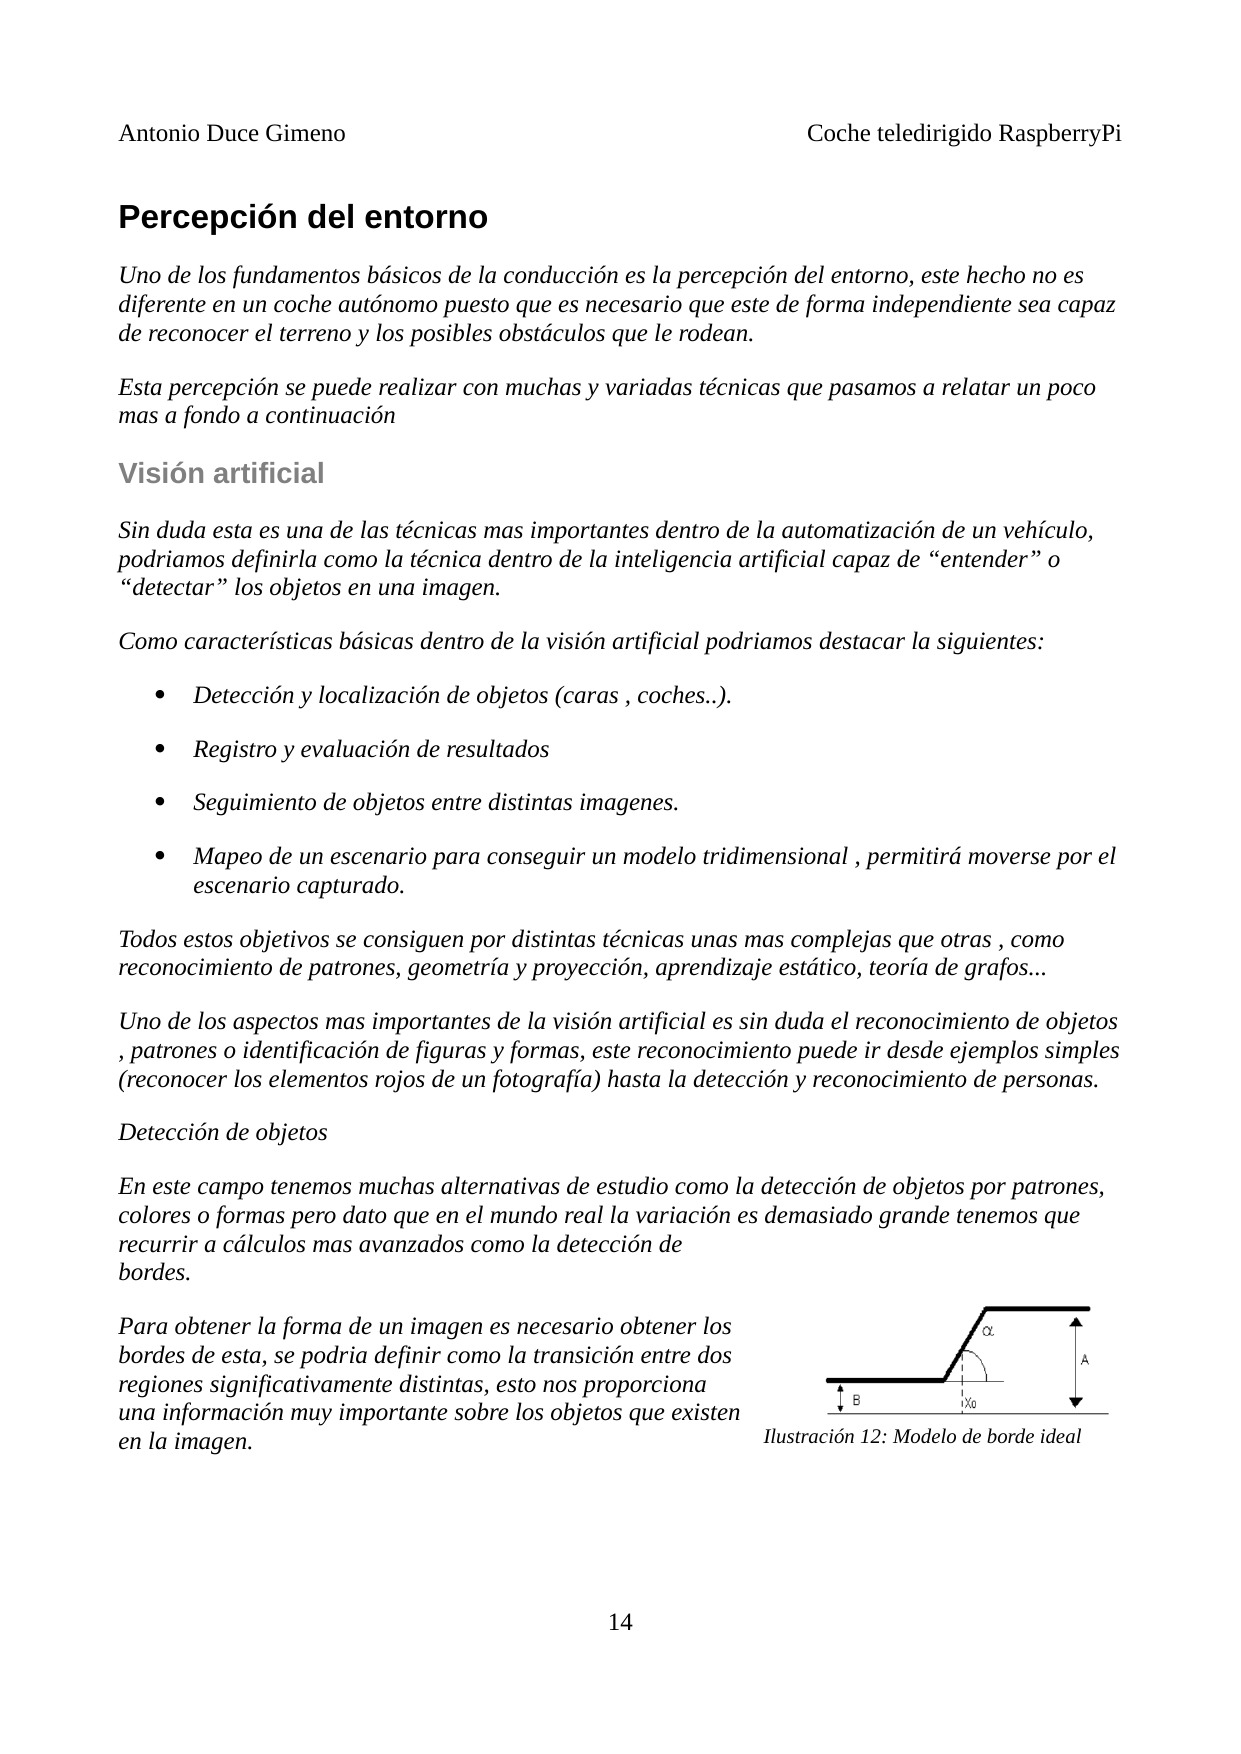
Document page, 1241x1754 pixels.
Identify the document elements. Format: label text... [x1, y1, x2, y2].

text Ilustración 12: Modelo de borde ideal [763, 1424, 1120, 1447]
subtitle Visión artificial [118, 456, 1122, 490]
text En este campo tenemos muchas alternativas de estudio como la detección de objetos por patrones, colores o formas pero dato que en el mundo real la variación es demasiado grande tenemos que recurrir a cálculos mas avanzados como la detección de bordes. [118, 1171, 1122, 1286]
text Uno de los fundamentos básicos de la conducción es la percepción del entorno, este hecho no es diferente en un coche autónomo puesto que es necesario que este de forma independiente sea capaz de reconocer el terreno y los posibles obstáculos que le rodean. [118, 261, 1122, 347]
text Esta percepción se puede realizar con muchas y variadas técnicas que pasamos a relatar un poco mas a fondo a continuación [118, 372, 1122, 429]
list Registro y evaluación de resultados [156, 734, 1122, 762]
list Detección y localización de objetos (caras , coches..). [156, 680, 1122, 709]
subtitle Percepción del entorno [118, 197, 1122, 236]
text Sin duda esta es una de las técnicas mas importantes dentro de la automatización de un vehículo, podriamos definirla como la técnica dentro de la inteligencia artificial capaz de “entender” o “detectar” los objetos en una imagen. [118, 515, 1122, 601]
text Todos estos objetivos se consiguen por distintas técnicas unas mas complejas que otras , como reconocimiento de patrones, geometría y proyección, aprendizaje estático, teoría de grafos... [118, 924, 1122, 981]
text Como características básicas dentro de la visión artificial podriamos destacar la siguientes: [118, 626, 1122, 655]
list Seguimiento de objetos entre distintas imagenes. [156, 787, 1122, 816]
text Detección de objetos [118, 1117, 1122, 1146]
list Mapeo de un escenario para conseguir un modelo tridimensional , permitirá moverse por el escenario capturado. [156, 841, 1122, 899]
text Para obtener la forma de un imagen es necesario obtener los bordes de esta, se podria definir como la transición entre dos regiones significativamente distintas, esto nos proporciona una información muy importante sobre los objetos que existen en la imagen. [118, 1311, 1122, 1455]
picture [763, 1265, 1120, 1424]
text Uno de los aspectos mas importantes de la visión artificial es sin duda el reconocimiento de objetos , patrones o identificación de figuras y formas, este reconocimiento puede ir desde ejemplos simples (reconocer los elementos rojos de un fotografía) hasta la detección y reconocimiento de personas. [118, 1006, 1122, 1092]
